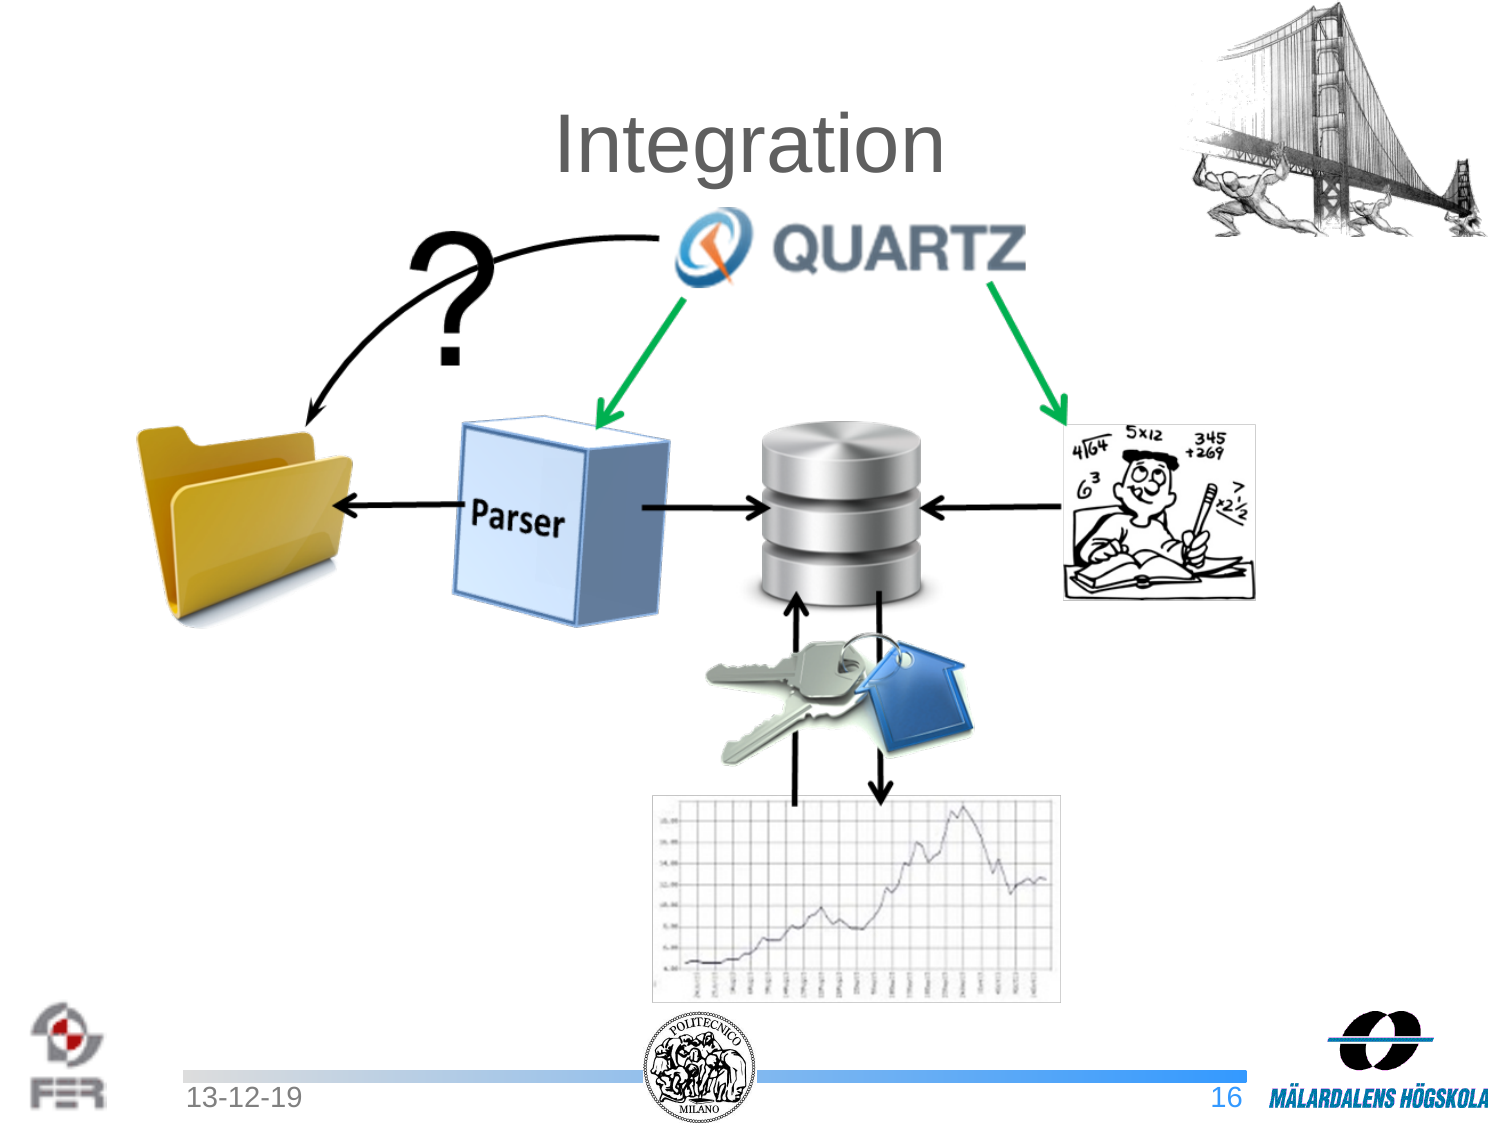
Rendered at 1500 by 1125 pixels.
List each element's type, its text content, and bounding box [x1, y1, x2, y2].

picture [29, 987, 107, 1125]
text_box [1186, 1070, 1258, 1114]
picture [1269, 1011, 1488, 1108]
picture [135, 0, 1488, 1004]
picture [643, 1011, 757, 1123]
picture [1454, 1091, 1459, 1108]
title Integration [75, 45, 1175, 233]
picture [1435, 1096, 1441, 1104]
picture [1368, 1093, 1374, 1104]
text_box 13-12-19 [171, 1070, 396, 1114]
